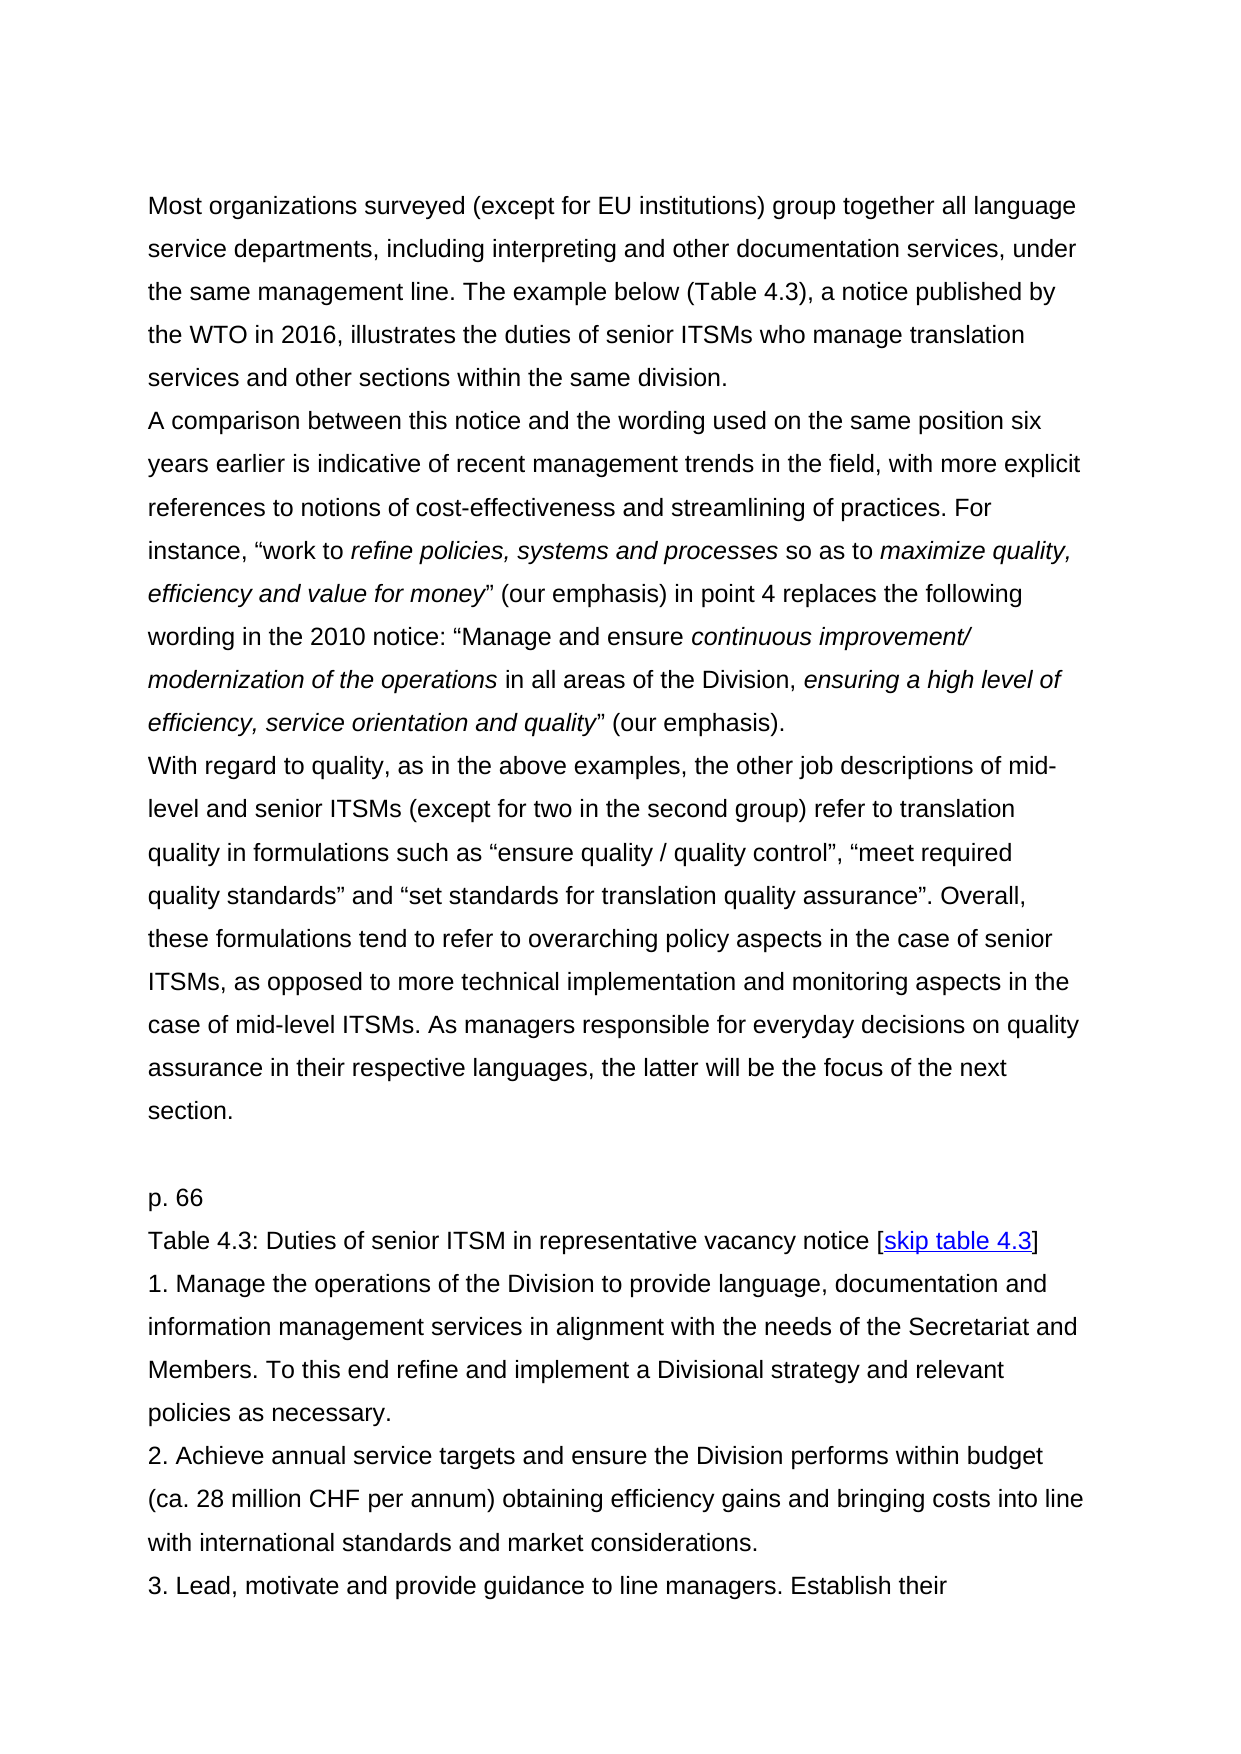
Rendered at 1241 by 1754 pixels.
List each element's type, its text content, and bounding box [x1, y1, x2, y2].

text 1. Manage the operations of the Division to provide language, documentation and information management services in alignment with the needs of the Secretariat and Members. To this end refine and implement a Divisional strategy and relevant policies as necessary. [148, 1269, 1093, 1427]
text p. 66 [148, 1183, 1093, 1211]
text 3. Lead, motivate and provide guidance to line managers. Establish their [148, 1571, 1093, 1599]
text With regard to quality, as in the above examples, the other job descriptions of mid-level and senior ITSMs (except for two in the second group) refer to translation quality in formulations such as “ensure quality / quality control”, “meet required quality standards” and “set standards for translation quality assurance”. Overall, these formulations tend to refer to overarching policy aspects in the case of senior ITSMs, as opposed to more technical implementation and monitoring aspects in the case of mid-level ITSMs. As managers responsible for everyday decisions on quality assurance in their respective languages, the latter will be the focus of the next section. [148, 751, 1093, 1125]
text Most organizations surveyed (except for EU institutions) group together all language service departments, including interpreting and other documentation services, under the same management line. The example below (Table 4.3), a notice published by the WTO in 2016, illustrates the duties of senior ITSMs who manage translation services and other sections within the same division. [148, 191, 1093, 392]
text 2. Achieve annual service targets and ensure the Division performs within budget (ca. 28 million CHF per annum) obtaining efficiency gains and bringing costs into line with international standards and market considerations. [148, 1441, 1093, 1556]
text A comparison between this notice and the wording used on the same position six years earlier is indicative of recent management trends in the field, with more explicit references to notions of cost-effectiveness and streamlining of practices. For instance, “work to refine policies, systems and processes so as to maximize quality, efficiency and value for money” (our emphasis) in point 4 replaces the following wording in the 2010 notice: “Manage and ensure continuous improvement/ modernization of the operations in all areas of the Division, ensuring a high level of efficiency, service orientation and quality” (our emphasis). [148, 406, 1093, 737]
text Table 4.3: Duties of senior ITSM in representative vacancy notice [skip table 4.3] [148, 1226, 1093, 1254]
